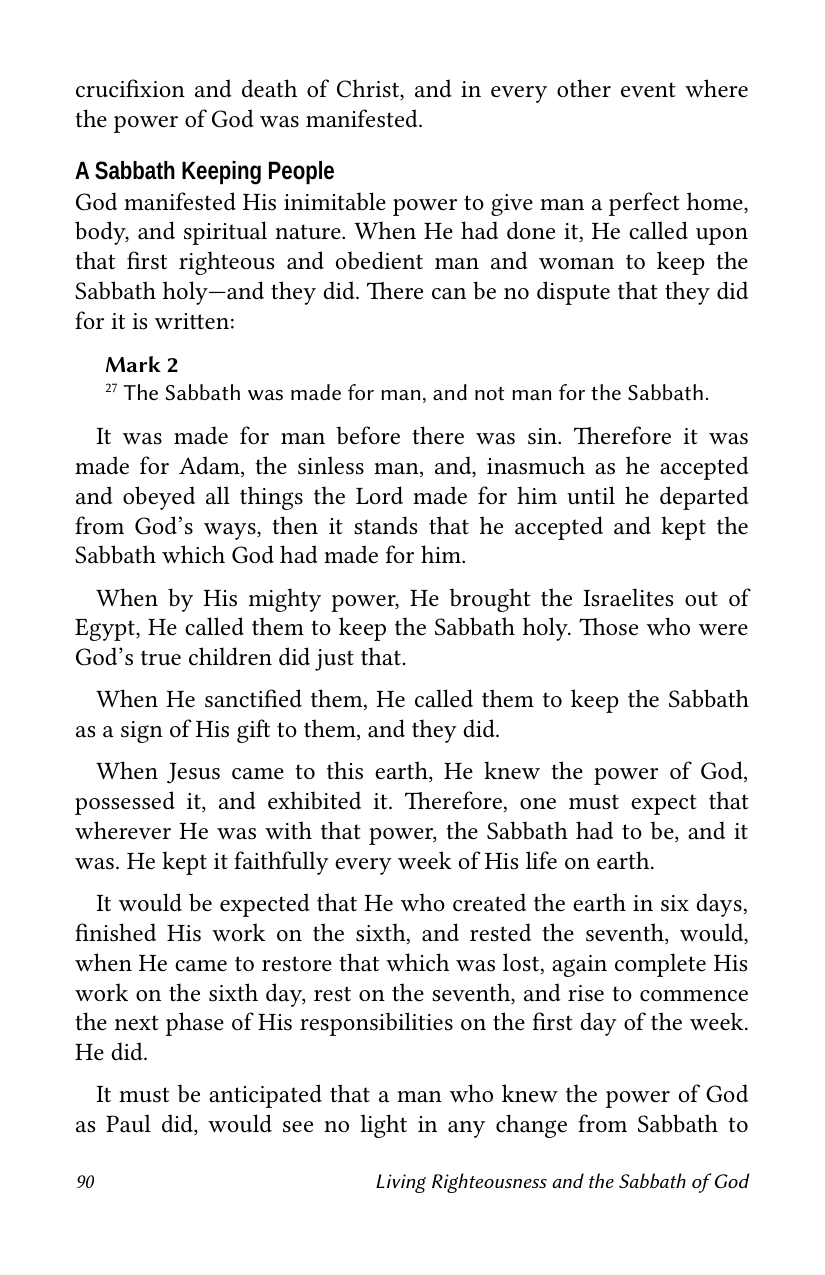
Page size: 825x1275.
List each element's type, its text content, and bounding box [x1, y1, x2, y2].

text When by His mighty power, He brought the Israelites out of Egypt, He called them to keep the Sabbath holy. Those who were God’s true children did just that. [75, 583, 750, 672]
text It was made for man before there was sin. Therefore it was made for Adam, the sinless man, and, inasmuch as he accepted and obeyed all things the Lord made for him until he departed from God’s ways, then it stands that he accepted and kept the Sabbath which God had made for him. [75, 422, 750, 570]
text It must be anticipated that a man who knew the power of God as Paul did, would see no light in any change from Sabbath to [75, 1080, 750, 1139]
text It would be expected that He who created the earth in six days, finished His work on the sixth, and rested the seventh, would, when He came to restore that which was lost, again complete His work on the sixth day, rest on the seventh, and rise to commence the next phase of His responsibilities on the first day of the week. He did. [75, 889, 750, 1067]
text 27 The Sabbath was made for man, and not man for the Sabbath. [105, 379, 720, 406]
subtitle A Sabbath Keeping People [75, 156, 750, 184]
text Mark 2 [105, 352, 750, 378]
text When He sanctified them, He called them to keep the Sabbath as a sign of His gift to them, and they did. [75, 685, 750, 744]
text God manifested His inimitable power to give man a perfect home, body, and spiritual nature. When He had done it, He called upon that first righteous and obedient man and woman to keep the Sabbath holy—and they did. There can be no dispute that they did for it is written: [75, 187, 750, 336]
text When Jesus came to this earth, He knew the power of God, possessed it, and exhibited it. Therefore, one must expect that wherever He was with that power, the Sabbath had to be, and it was. He kept it faithfully every week of His life on earth. [75, 757, 750, 875]
text crucifixion and death of Christ, and in every other event where the power of God was manifested. [75, 75, 750, 133]
